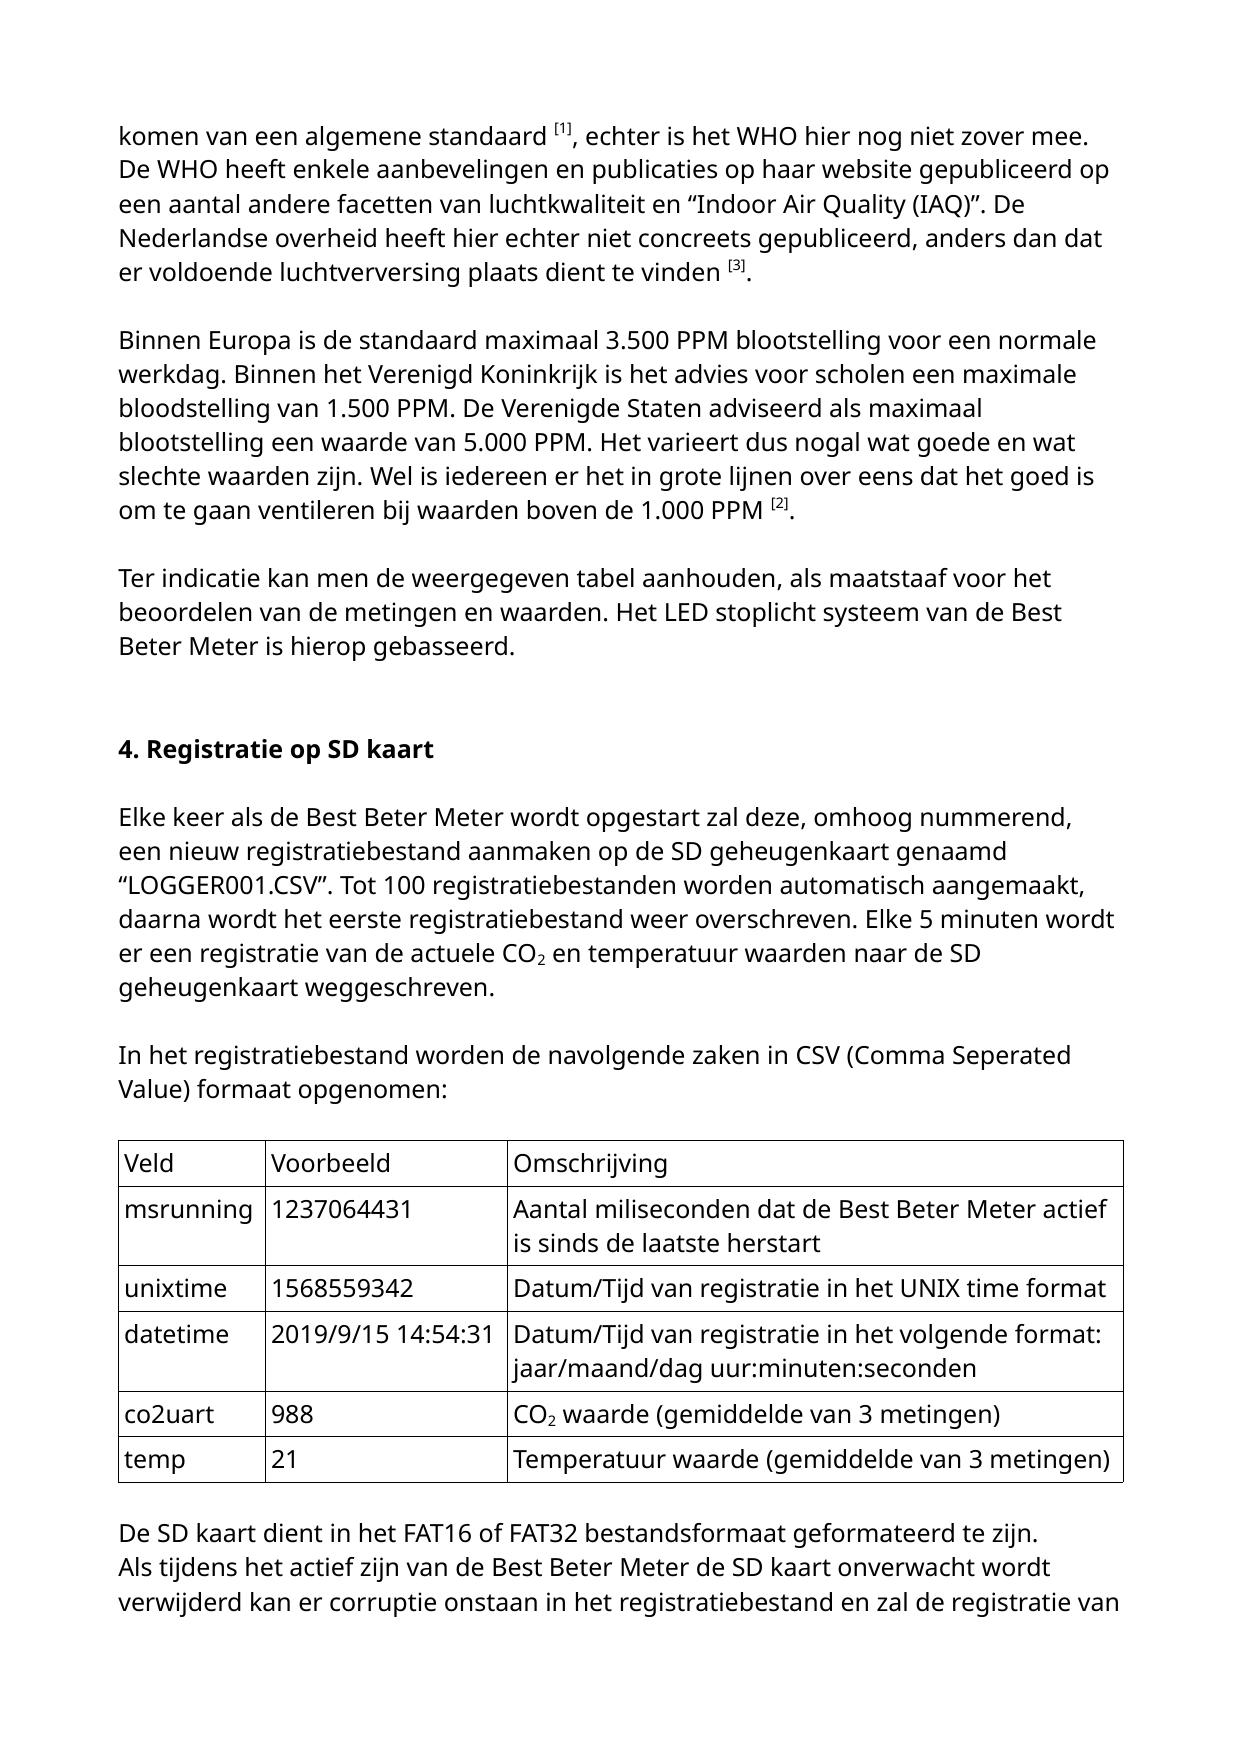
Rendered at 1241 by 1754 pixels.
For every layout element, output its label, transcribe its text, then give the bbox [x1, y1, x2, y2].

text De SD kaart dient in het FAT16 of FAT32 bestandsformaat geformateerd te zijn. [118, 1516, 1122, 1550]
table_cell unixtime [119, 1266, 265, 1311]
table_cell Temperatuur waarde (gemiddelde van 3 metingen) [508, 1437, 1123, 1482]
text In het registratiebestand worden de navolgende zaken in CSV (Comma Seperated Value) formaat opgenomen: [118, 1038, 1122, 1106]
table_header Omschrijving [508, 1141, 1123, 1186]
table_cell 21 [266, 1437, 507, 1482]
table_cell datetime [119, 1312, 265, 1391]
table_cell 988 [266, 1392, 507, 1436]
table_header Voorbeeld [266, 1141, 507, 1186]
text Elke keer als de Best Beter Meter wordt opgestart zal deze, omhoog nummerend, een nieuw registratiebestand aanmaken op de SD geheugenkaart genaamd “LOGGER001.CSV”. Tot 100 registratiebestanden worden automatisch aangemaakt, daarna wordt het eerste registratiebestand weer overschreven. Elke 5 minuten wordt er een registratie van de actuele CO2 en temperatuur waarden naar de SD geheugenkaart weggeschreven. [118, 799, 1122, 1004]
table_cell msrunning [119, 1187, 265, 1265]
table_cell 1568559342 [266, 1266, 507, 1311]
text komen van een algemene standaard [1], echter is het WHO hier nog niet zover mee. De WHO heeft enkele aanbevelingen en publicaties op haar website gepubliceerd op een aantal andere facetten van luchtkwaliteit en “Indoor Air Quality (IAQ)”. De Nederlandse overheid heeft hier echter niet concreets gepubliceerd, anders dan dat er voldoende luchtverversing plaats dient te vinden [3]. [118, 118, 1122, 288]
table_cell co2uart [119, 1392, 265, 1436]
table_header Veld [119, 1141, 265, 1186]
table_cell CO2 waarde (gemiddelde van 3 metingen) [508, 1392, 1123, 1436]
table_cell Aantal miliseconden dat de Best Beter Meter actief is sinds de laatste herstart [508, 1187, 1123, 1265]
text 4. Registratie op SD kaart [118, 697, 1122, 765]
text Binnen Europa is de standaard maximaal 3.500 PPM blootstelling voor een normale werkdag. Binnen het Verenigd Koninkrijk is het advies voor scholen een maximale bloodstelling van 1.500 PPM. De Verenigde Staten adviseerd als maximaal blootstelling een waarde van 5.000 PPM. Het varieert dus nogal wat goede en wat slechte waarden zijn. Wel is iedereen er het in grote lijnen over eens dat het goed is om te gaan ventileren bij waarden boven de 1.000 PPM [2]. [118, 322, 1122, 527]
table_cell Datum/Tijd van registratie in het volgende format: jaar/maand/dag uur:minuten:seconden [508, 1312, 1123, 1391]
table_cell 2019/9/15 14:54:31 [266, 1312, 507, 1391]
table_cell Datum/Tijd van registratie in het UNIX time format [508, 1266, 1123, 1311]
table_cell 1237064431 [266, 1187, 507, 1265]
text Als tijdens het actief zijn van de Best Beter Meter de SD kaart onverwacht wordt verwijderd kan er corruptie onstaan in het registratiebestand en zal de registratie van [118, 1550, 1122, 1618]
text Ter indicatie kan men de weergegeven tabel aanhouden, als maatstaaf voor het beoordelen van de metingen en waarden. Het LED stoplicht systeem van de Best Beter Meter is hierop gebasseerd. [118, 561, 1122, 663]
table_cell temp [119, 1437, 265, 1482]
